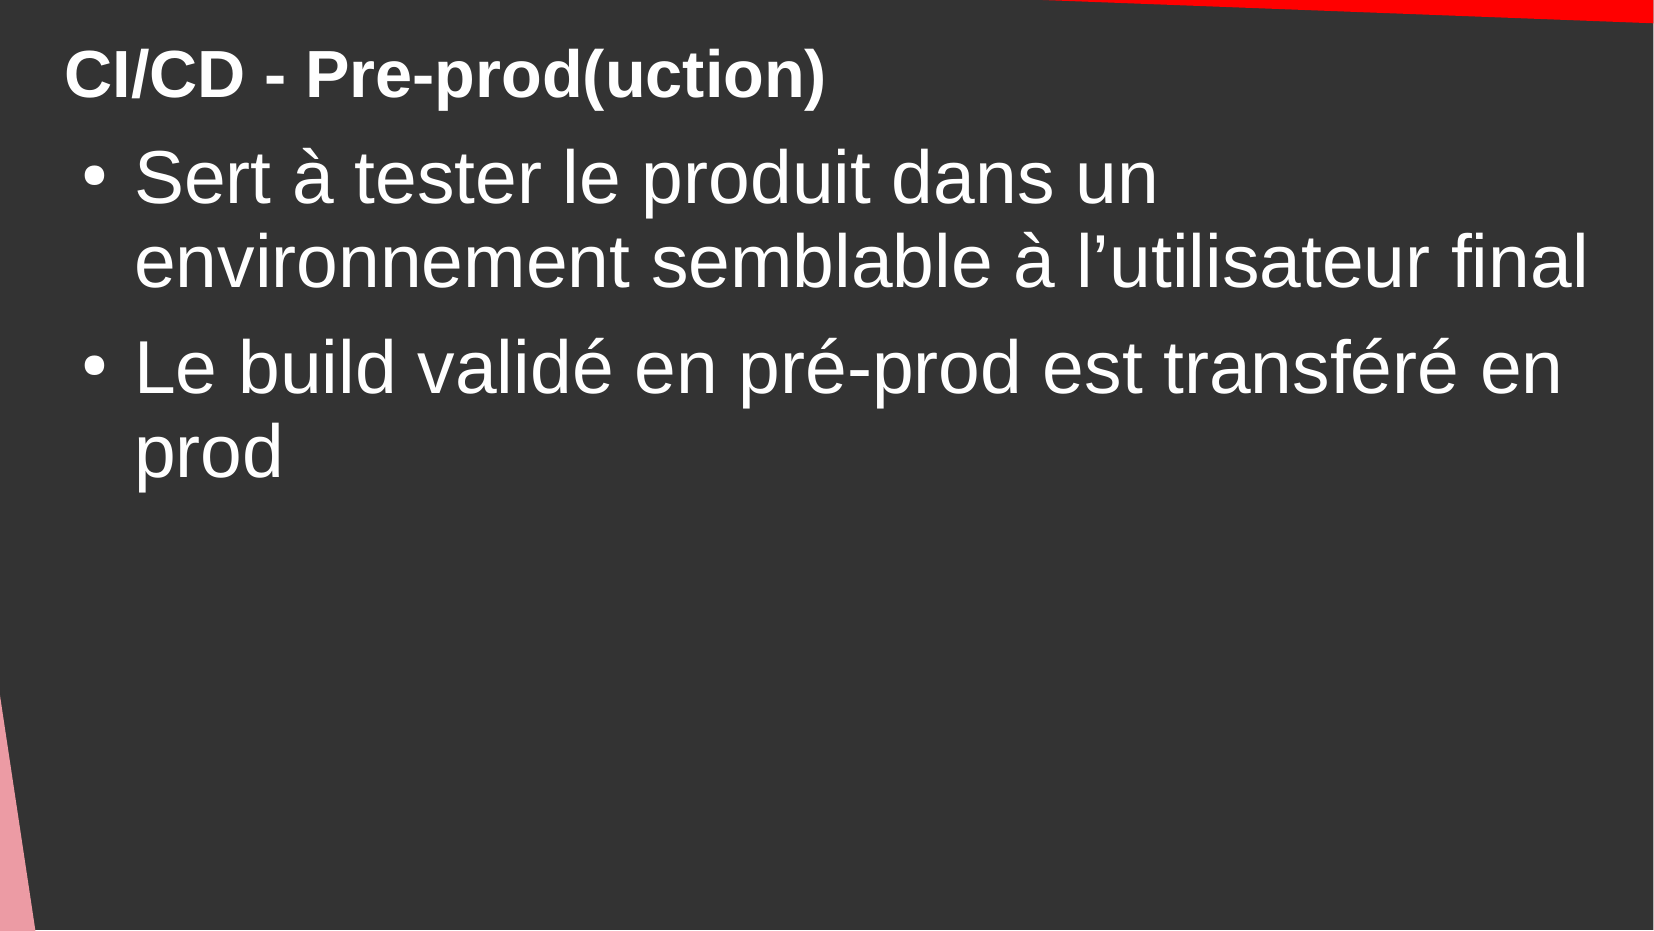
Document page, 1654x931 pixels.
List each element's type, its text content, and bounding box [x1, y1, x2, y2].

title CI/CD - Pre-prod(uction) [64, 37, 1471, 119]
text_box [0, 695, 36, 931]
text_box [1042, 0, 1654, 24]
list Sert à tester le produit dans un environnement semblable à l’utilisateur final Le build validé en pré-prod est transféré en prod [63, 135, 1607, 709]
